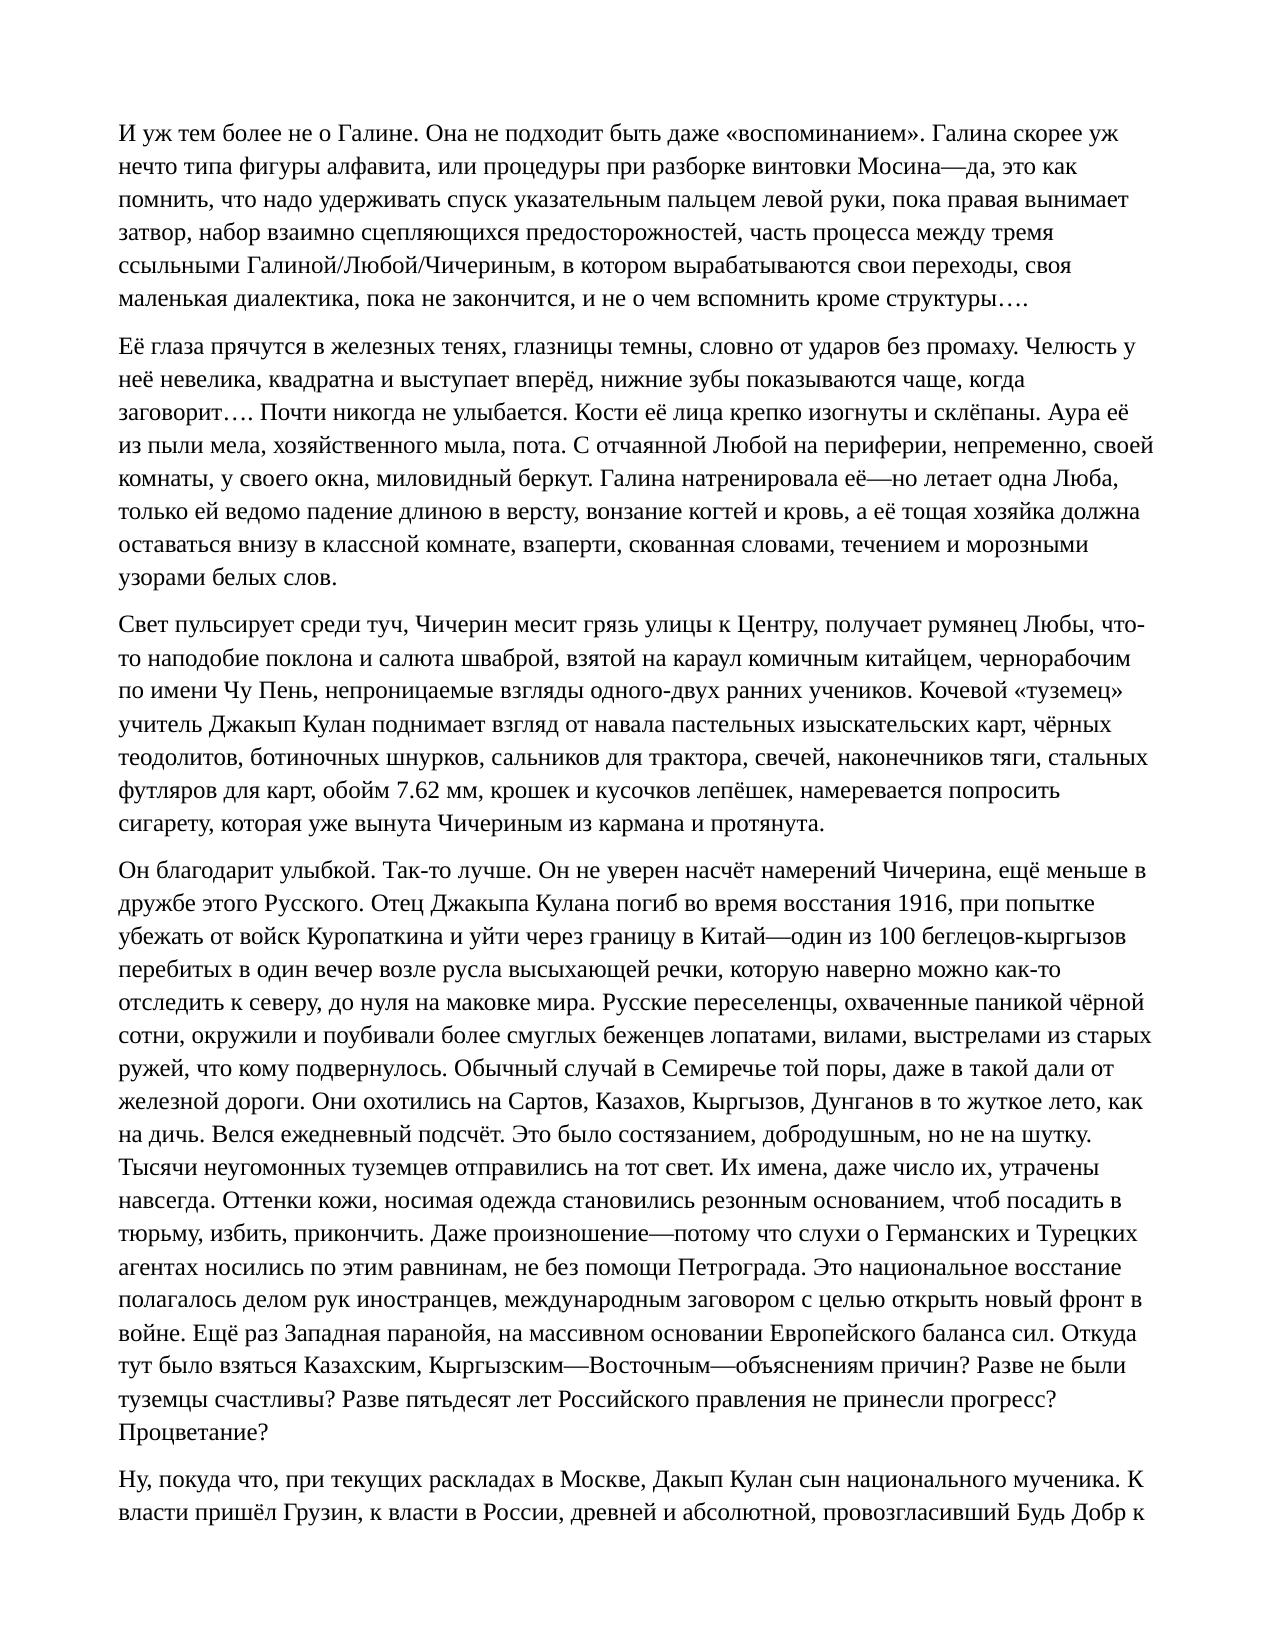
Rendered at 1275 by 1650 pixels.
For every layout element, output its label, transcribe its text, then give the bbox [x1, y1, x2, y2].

text И уж тем более не о Галине. Она не подходит быть даже «воспоминанием». Галина скорее уж нечто типа фигуры алфавита, или процедуры при разборке винтовки Мосина—да, это как помнить, что надо удерживать спуск указательным пальцем левой руки, пока правая вынимает затвор, набор взаимно сцепляющихся предосторожностей, часть процесса между тремя ссыльными Галиной/Любой/Чичериным, в котором вырабатываются свои переходы, своя маленькая диалектика, пока не закончится, и не о чем вспомнить кроме структуры…. [118, 118, 1157, 312]
text Свет пульсирует среди туч, Чичерин месит грязь улицы к Центру, получает румянец Любы, что-то наподобие поклона и салюта шваброй, взятой на караул комичным китайцем, чернорабочим по имени Чу Пень, непроницаемые взгляды одного-двух ранних учеников. Кочевой «туземец» учитель Джакып Кулан поднимает взгляд от навала пастельных изыскательских карт, чёрных теодолитов, ботиночных шнурков, сальников для трактора, свечей, наконечников тяги, стальных футляров для карт, обойм 7.62 мм, крошек и кусочков лепёшек, намеревается попросить сигарету, которая уже вынута Чичериным из кармана и протянута. [118, 609, 1157, 836]
text Он благодарит улыбкой. Так-то лучше. Он не уверен насчёт намерений Чичерина, ещё меньше в дружбе этого Русского. Отец Джакыпа Кулана погиб во время восстания 1916, при попытке убежать от войск Куропаткина и уйти через границу в Китай—один из 100 беглецов-кыргызов перебитых в один вечер возле русла высыхающей речки, которую наверно можно как-то отследить к северу, до нуля на маковке мира. Русские переселенцы, охваченные паникой чёрной сотни, окружили и поубивали более смуглых беженцев лопатами, вилами, выстрелами из старых ружей, что кому подвернулось. Обычный случай в Семиречье той поры, даже в такой дали от железной дороги. Они охотились на Сартов, Казахов, Кыргызов, Дунганов в то жуткое лето, как на дичь. Велся ежедневный подсчёт. Это было состязанием, добродушным, но не на шутку. Тысячи неугомонных туземцев отправились на тот свет. Их имена, даже число их, утрачены навсегда. Оттенки кожи, носимая одежда становились резонным основанием, чтоб посадить в тюрьму, избить, прикончить. Даже произношение—потому что слухи о Германских и Турецких агентах носились по этим равнинам, не без помощи Петрограда. Это национальное восстание полагалось делом рук иностранцев, международным заговором с целью открыть новый фронт в войне. Ещё раз Западная паранойя, на массивном основании Европейского баланса сил. Откуда тут было взяться Казахским, Кыргызским—Восточным—объяснениям причин? Разве не были туземцы счастливы? Разве пятьдесят лет Российского правления не принесли прогресс? Процветание? [118, 855, 1157, 1445]
text Ну, покуда что, при текущих раскладах в Москве, Дакып Кулан сын национального мученика. К власти пришёл Грузин, к власти в России, древней и абсолютной, провозгласивший Будь Добр к [118, 1464, 1157, 1526]
text Её глаза прячутся в железных тенях, глазницы темны, словно от ударов без промаху. Челюсть у неё невелика, квадратна и выступает вперёд, нижние зубы показываются чаще, когда заговорит…. Почти никогда не улыбается. Кости её лица крепко изогнуты и склёпаны. Аура её из пыли мела, хозяйственного мыла, пота. С отчаянной Любой на периферии, непременно, своей комнаты, у своего окна, миловидный беркут. Галина натренировала её—но летает одна Люба, только ей ведомо падение длиною в версту, вонзание когтей и кровь, а её тощая хозяйка должна оставаться внизу в классной комнате, взаперти, скованная словами, течением и морозными узорами белых слов. [118, 331, 1157, 591]
